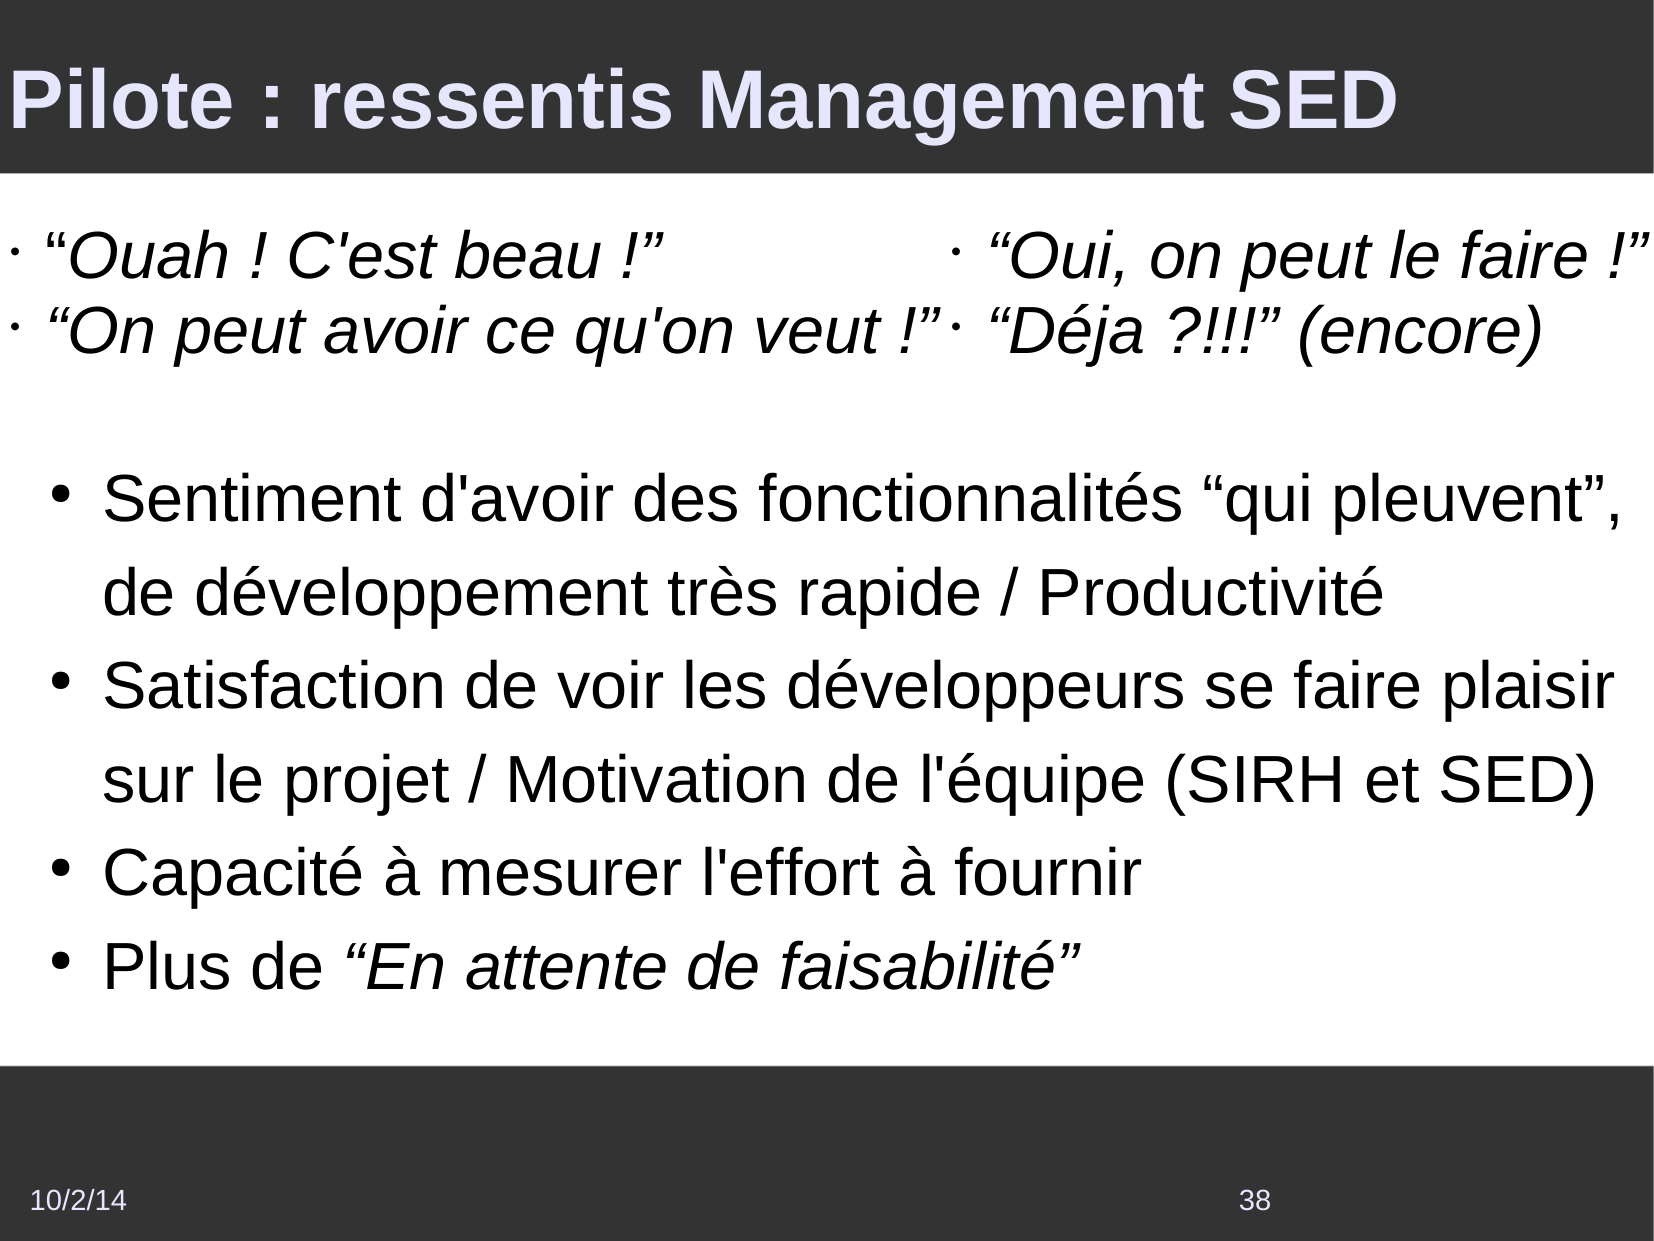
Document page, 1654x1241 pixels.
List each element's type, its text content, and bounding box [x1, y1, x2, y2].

text_box 10/2/14 [29, 1181, 566, 1241]
picture [0, 0, 1654, 210]
text_box [1238, 1181, 1625, 1241]
text_box “Oui, on peut le faire !” “Déja ?!!!” (encore) [958, 210, 1654, 376]
list Sentiment d'avoir des fonctionnalités “qui pleuvent”, de développement très rapide / Productivité Satisfaction de voir les développeurs se faire plaisir sur le projet / Motivation de l'équipe (SIRH et SED) Capacité à mesurer l'effort à fournir Plus de “En attente de faisabilité” [13, 454, 1654, 1006]
picture [0, 376, 1654, 1241]
title Pilote : ressentis Management SED [8, 9, 1591, 181]
text_box “Ouah ! C'est beau !” “On peut avoir ce qu'on veut !” [0, 210, 958, 376]
